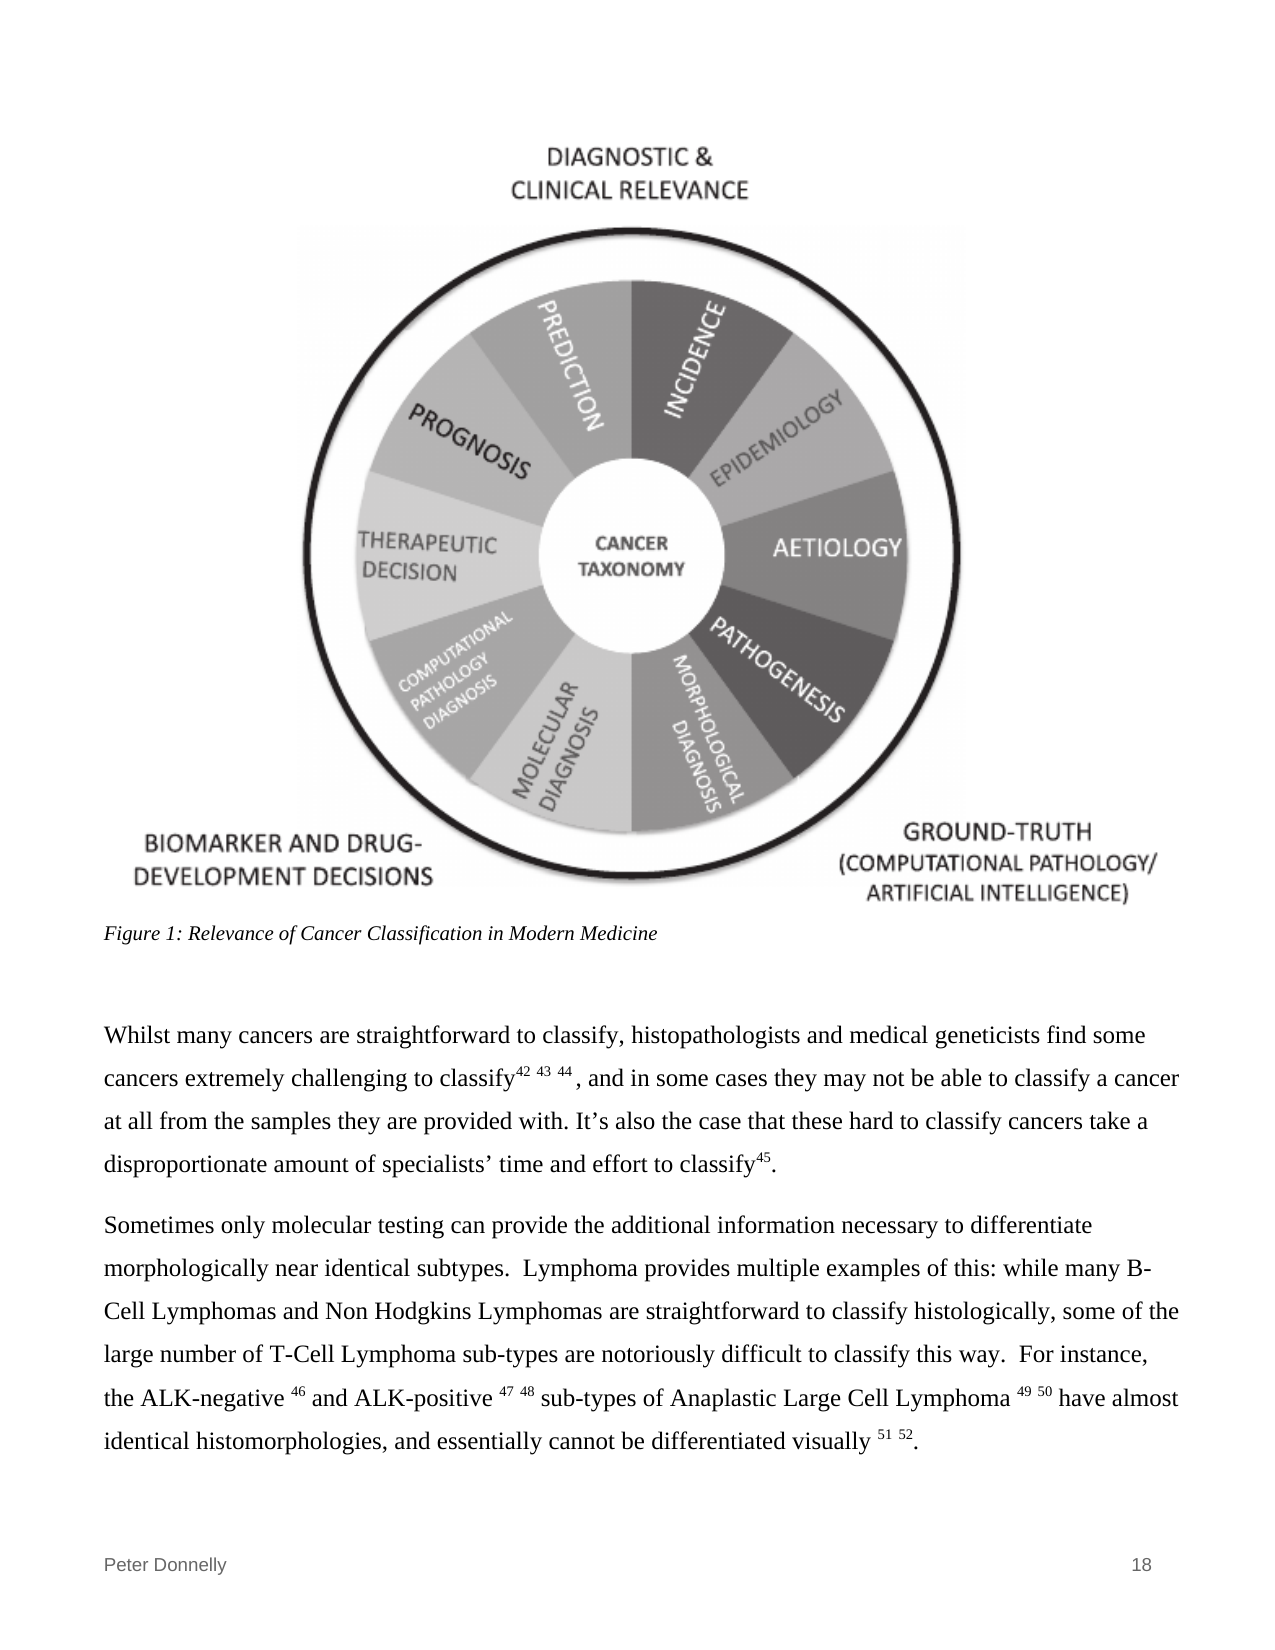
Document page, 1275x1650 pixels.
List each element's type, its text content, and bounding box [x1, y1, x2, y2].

text Sometimes only molecular testing can provide the additional information necessary to differentiate morphologically near identical subtypes. Lymphoma provides multiple examples of this: while many B-Cell Lymphomas and Non Hodgkins Lymphomas are straightforward to classify histologically, some of the large number of T-Cell Lymphoma sub-types are notoriously difficult to classify this way. For instance, the ALK-negative and ALK-positive sub-types of Anaplastic Large Cell Lymphoma have almost identical histomorphologies, and essentially cannot be differentiated visually . [103, 1210, 1181, 1454]
text Figure 1: Relevance of Cancer Classification in Modern Medicine [103, 921, 1181, 945]
picture [103, 132, 1182, 921]
text Whilst many cancers are straightforward to classify, histopathologists and medical geneticists find some cancers extremely challenging to classify , and in some cases they may not be able to classify a cancer at all from the samples they are provided with. It’s also the case that these hard to classify cancers take a disproportionate amount of specialists’ time and effort to classify. [103, 1020, 1181, 1178]
